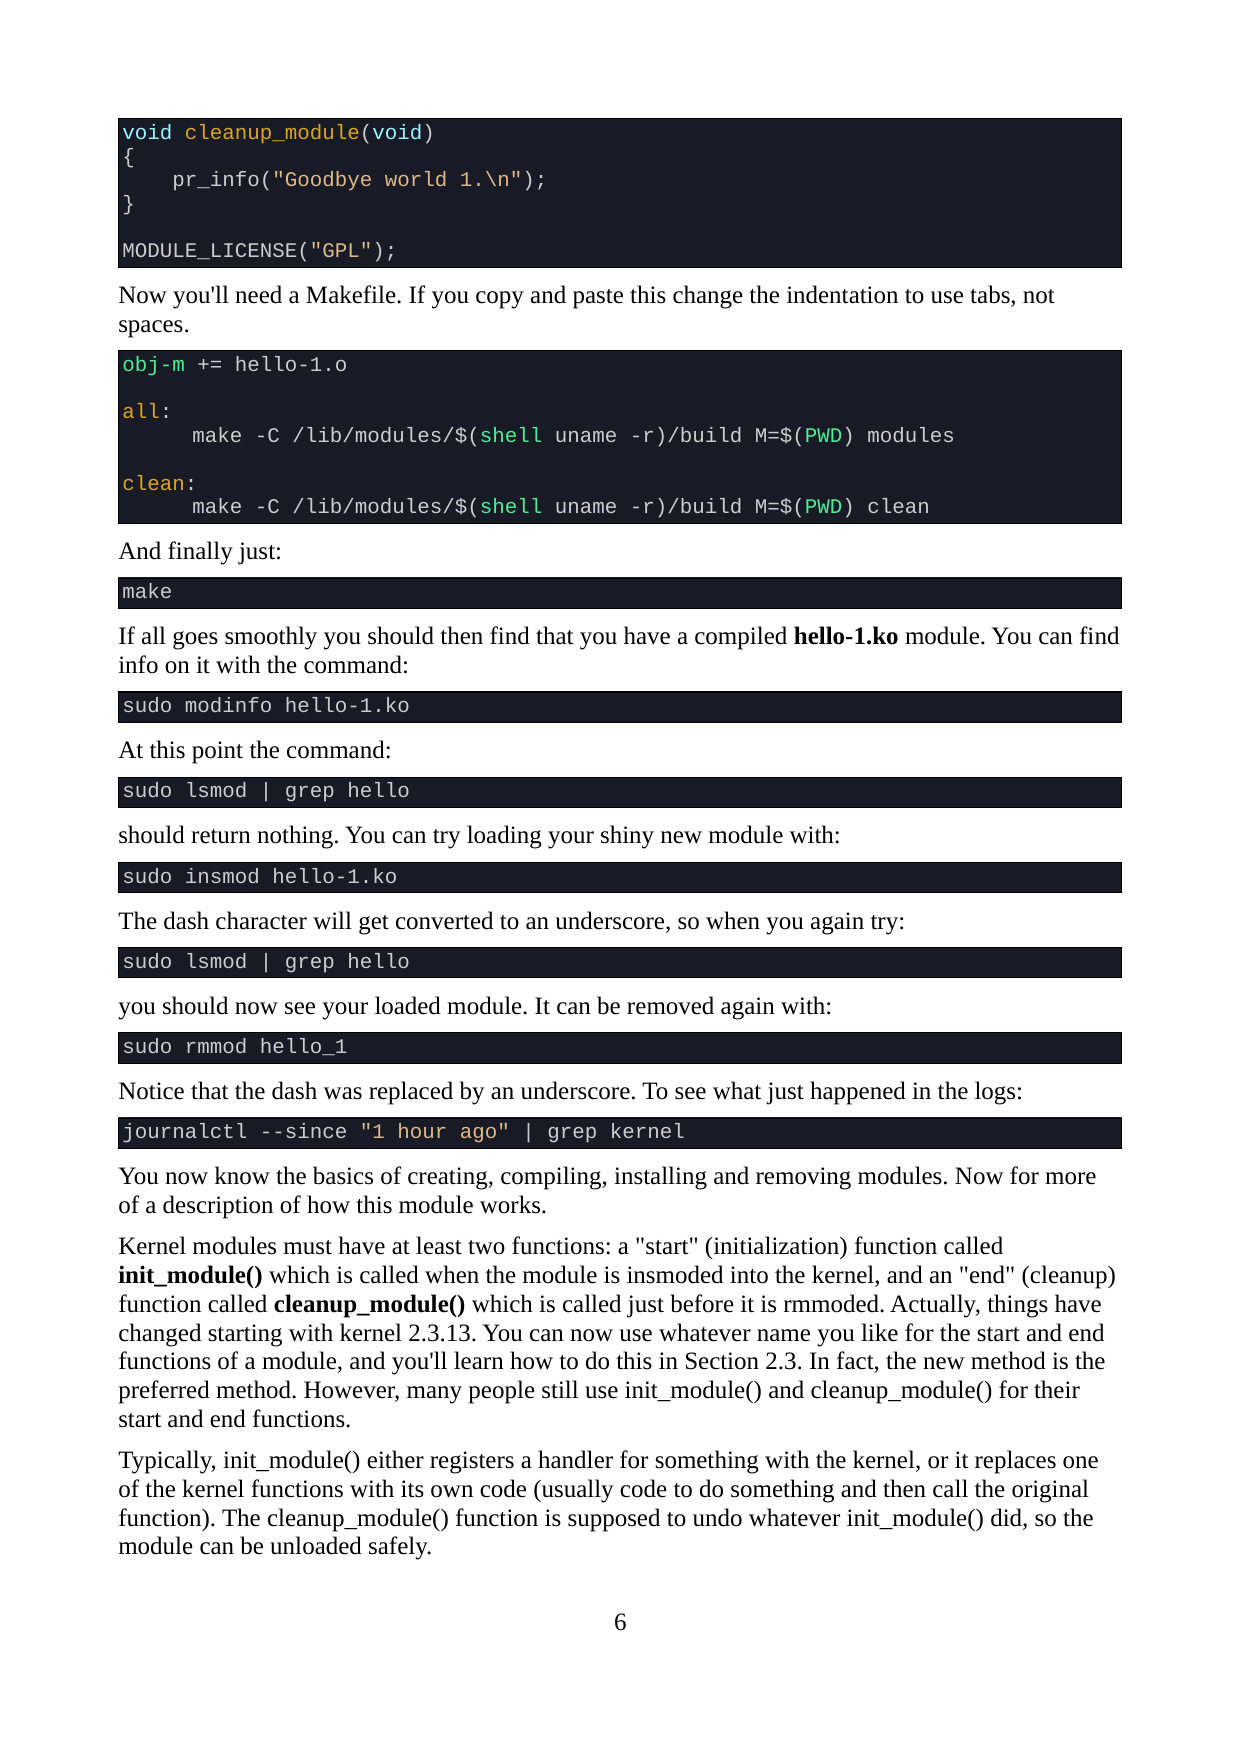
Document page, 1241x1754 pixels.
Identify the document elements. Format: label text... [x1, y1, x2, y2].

text sudo lsmod | grep hello [119, 948, 1121, 977]
text At this point the command: [118, 735, 1122, 764]
text make [119, 579, 1121, 608]
text sudo modinfo hello-1.ko [119, 693, 1121, 722]
text sudo insmod hello-1.ko [119, 863, 1121, 892]
text sudo lsmod | grep hello [119, 778, 1121, 807]
text you should now see your loaded module. It can be removed again with: [118, 991, 1122, 1020]
text make -C /lib/modules/$(shell uname -r)/build M=$(PWD) modules [119, 421, 1121, 445]
text MODULE_LICENSE("GPL"); [119, 236, 1121, 267]
text clean: [119, 468, 1121, 492]
text all: [119, 398, 1121, 421]
text You now know the basics of creating, compiling, installing and removing modules. Now for more of a description of how this module works. [118, 1161, 1122, 1219]
text Typically, init_module() either registers a handler for something with the kernel, or it replaces one of the kernel functions with its own code (usually code to do something and then call the original function). The cleanup_module() function is supposed to undo whatever init_module() did, so the module can be unloaded safely. [118, 1445, 1122, 1560]
text And finally just: [118, 536, 1122, 565]
text } [119, 189, 1121, 213]
text should return nothing. You can try loading your shiny new module with: [118, 821, 1122, 849]
text pr_info("Goodbye world 1.\n"); [119, 165, 1121, 189]
text make -C /lib/modules/$(shell uname -r)/build M=$(PWD) clean [119, 492, 1121, 523]
text void cleanup_module(void) [119, 119, 1121, 142]
text If all goes smoothly you should then find that you have a compiled hello-1.ko module. You can find info on it with the command: [118, 621, 1122, 679]
text { [119, 142, 1121, 165]
text The dash character will get converted to an underscore, so when you again try: [118, 906, 1122, 934]
text Kernel modules must have at least two functions: a "start" (initialization) function called init_module() which is called when the module is insmoded into the kernel, and an "end" (cleanup) function called cleanup_module() which is called just before it is rmmoded. Actually, things have changed starting with kernel 2.3.13. You can now use whatever name you like for the start and end functions of a module, and you'll learn how to do this in Section 2.3. In fact, the new method is the preferred method. However, many people still use init_module() and cleanup_module() for their start and end functions. [118, 1231, 1122, 1433]
text Now you'll need a Makefile. If you copy and paste this change the indentation to use tabs, not spaces. [118, 280, 1122, 338]
text sudo rmmod hello_1 [119, 1033, 1121, 1063]
text obj-m += hello-1.o [119, 351, 1121, 374]
text Notice that the dash was replaced by an underscore. To see what just happened in the logs: [118, 1076, 1122, 1105]
text journalctl --since "1 hour ago" | grep kernel [119, 1119, 1121, 1148]
